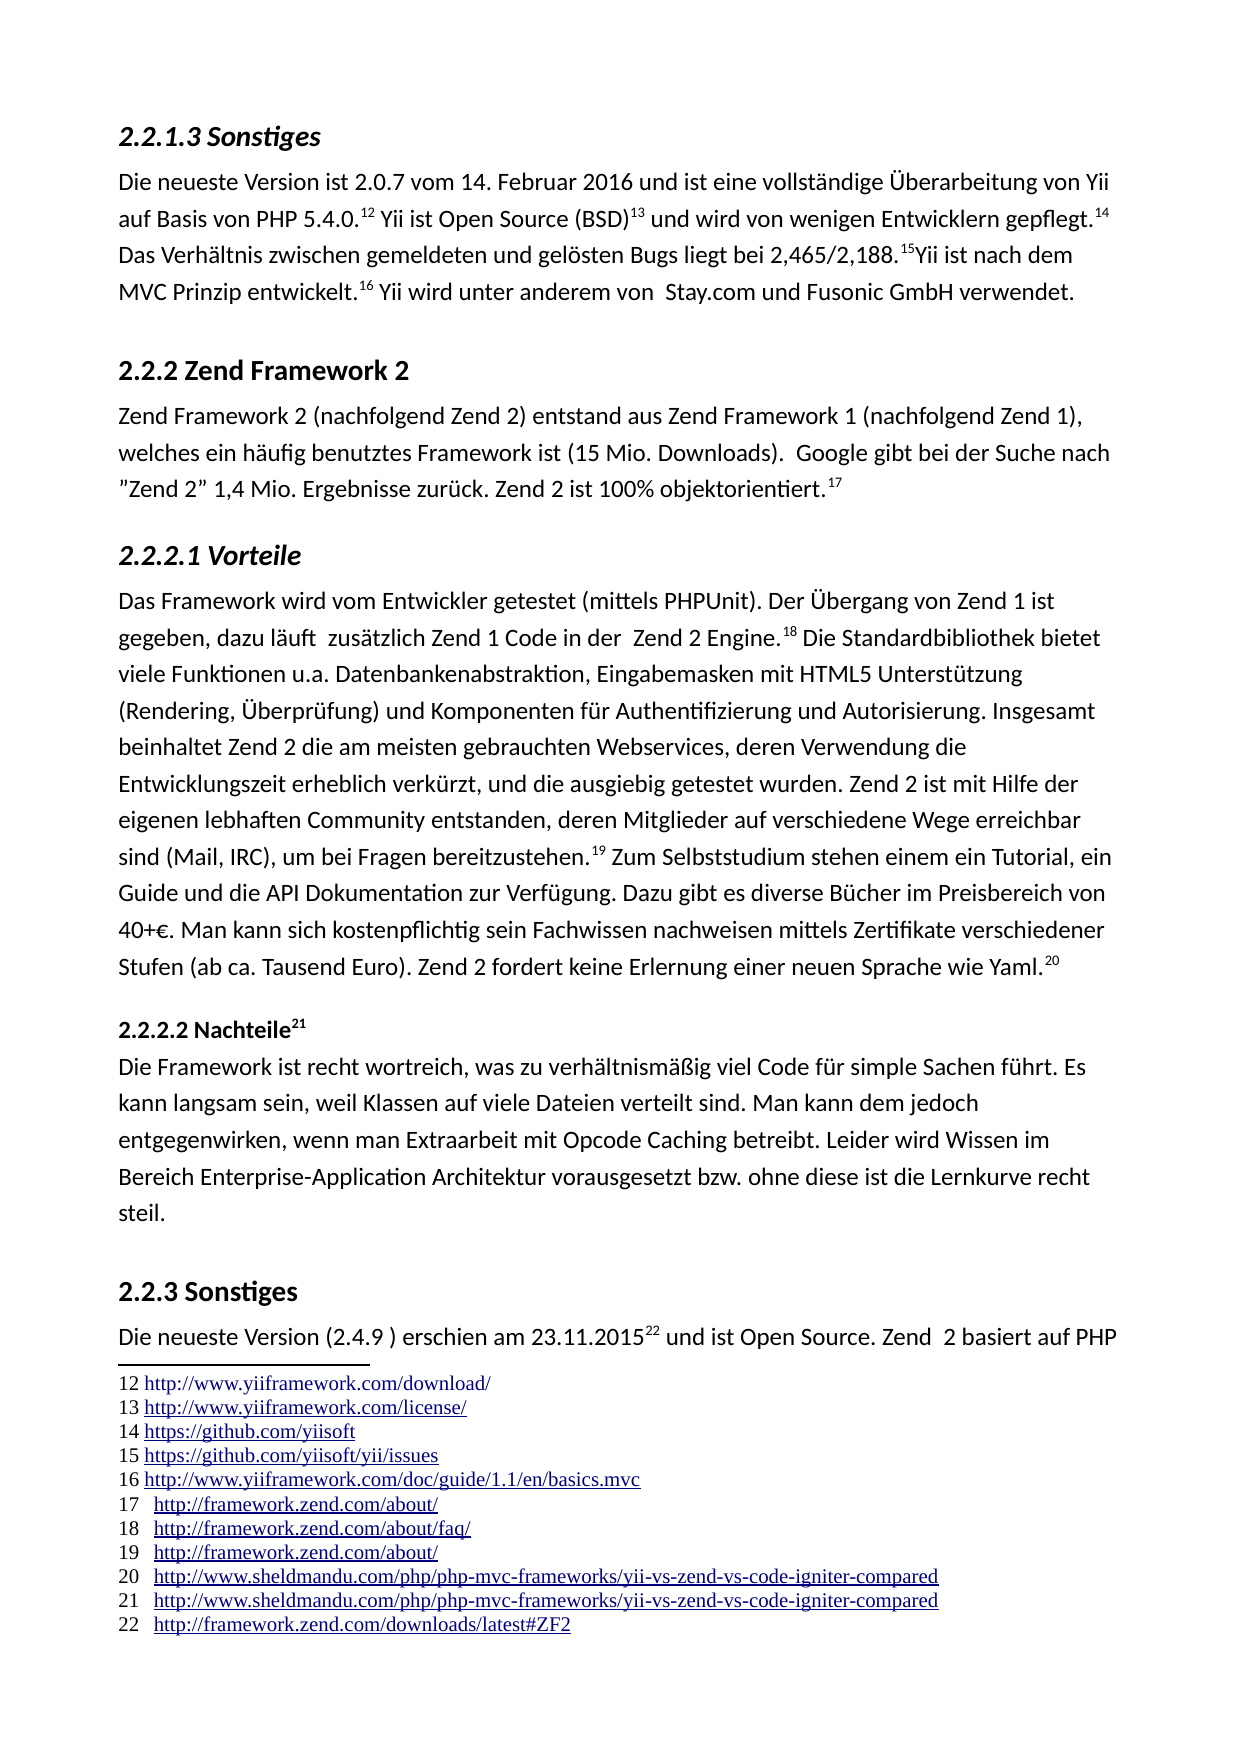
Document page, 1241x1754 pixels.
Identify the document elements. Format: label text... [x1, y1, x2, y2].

subtitle 2.2.2.1 Vorteile [118, 537, 1122, 573]
subtitle 2.2.3 Sonstiges [118, 1273, 1122, 1309]
text Die neueste Version ist 2.0.7 vom 14. Februar 2016 und ist eine vollständige Überarbeitung von Yii auf Basis von PHP 5.4.0. Yii ist Open Source (BSD) und wird von wenigen Entwicklern gepflegt. Das Verhältnis zwischen gemeldeten und gelösten Bugs liegt bei 2,465/2,188.Yii ist nach dem MVC Prinzip entwickelt. Yii wird unter anderem von Stay.com und Fusonic GmbH verwendet. [118, 166, 1122, 306]
text http://framework.zend.com/about/ [118, 1539, 1122, 1564]
text http://framework.zend.com/about/ [118, 1491, 1122, 1516]
subtitle 2.2.2 Zend Framework 2 [118, 352, 1122, 388]
text Zend Framework 2 (nachfolgend Zend 2) entstand aus Zend Framework 1 (nachfolgend Zend 1), welches ein häufig benutztes Framework ist (15 Mio. Downloads). Google gibt bei der Suche nach ”Zend 2” 1,4 Mio. Ergebnisse zurück. Zend 2 ist 100% objektorientiert. [118, 400, 1122, 504]
text http://www.sheldmandu.com/php/php-mvc-frameworks/yii-vs-zend-vs-code-igniter-compared [118, 1588, 1122, 1612]
text http://www.yiiframework.com/download/ [118, 1371, 1122, 1395]
text http://framework.zend.com/about/faq/ [118, 1516, 1122, 1539]
text http://www.yiiframework.com/license/ [118, 1395, 1122, 1419]
text https://github.com/yiisoft [118, 1419, 1122, 1443]
text Die Framework ist recht wortreich, was zu verhältnismäßig viel Code für simple Sachen führt. Es kann langsam sein, weil Klassen auf viele Dateien verteilt sind. Man kann dem jedoch entgegenwirken, wenn man Extraarbeit mit Opcode Caching betreibt. Leider wird Wissen im Bereich Enterprise-Application Architektur vorausgesetzt bzw. ohne diese ist die Lernkurve recht steil. [118, 1051, 1122, 1228]
text http://framework.zend.com/downloads/latest#ZF2 [118, 1612, 1122, 1636]
subtitle 2.2.2.2 Nachteile [118, 1014, 1122, 1045]
text http://www.yiiframework.com/doc/guide/1.1/en/basics.mvc [118, 1467, 1122, 1491]
subtitle 2.2.1.3 Sonstiges [118, 118, 1122, 154]
text Das Framework wird vom Entwickler getestet (mittels PHPUnit). Der Übergang von Zend 1 ist gegeben, dazu läuft zusätzlich Zend 1 Code in der Zend 2 Engine. Die Standardbibliothek bietet viele Funktionen u.a. Datenbankenabstraktion, Eingabemasken mit HTML5 Unterstützung (Rendering, Überprüfung) und Komponenten für Authentifizierung und Autorisierung. Insgesamt beinhaltet Zend 2 die am meisten gebrauchten Webservices, deren Verwendung die Entwicklungszeit erheblich verkürzt, und die ausgiebig getestet wurden. Zend 2 ist mit Hilfe der eigenen lebhaften Community entstanden, deren Mitglieder auf verschiedene Wege erreichbar sind (Mail, IRC), um bei Fragen bereitzustehen. Zum Selbststudium stehen einem ein Tutorial, ein Guide und die API Dokumentation zur Verfügung. Dazu gibt es diverse Bücher im Preisbereich von 40+€. Man kann sich kostenpflichtig sein Fachwissen nachweisen mittels Zertifikate verschiedener Stufen (ab ca. Tausend Euro). Zend 2 fordert keine Erlernung einer neuen Sprache wie Yaml. [118, 585, 1122, 981]
text https://github.com/yiisoft/yii/issues [118, 1443, 1122, 1467]
text Die neueste Version (2.4.9 ) erschien am 23.11.2015 und ist Open Source. Zend 2 basiert auf PHP [118, 1321, 1122, 1352]
text http://www.sheldmandu.com/php/php-mvc-frameworks/yii-vs-zend-vs-code-igniter-compared [118, 1564, 1122, 1588]
